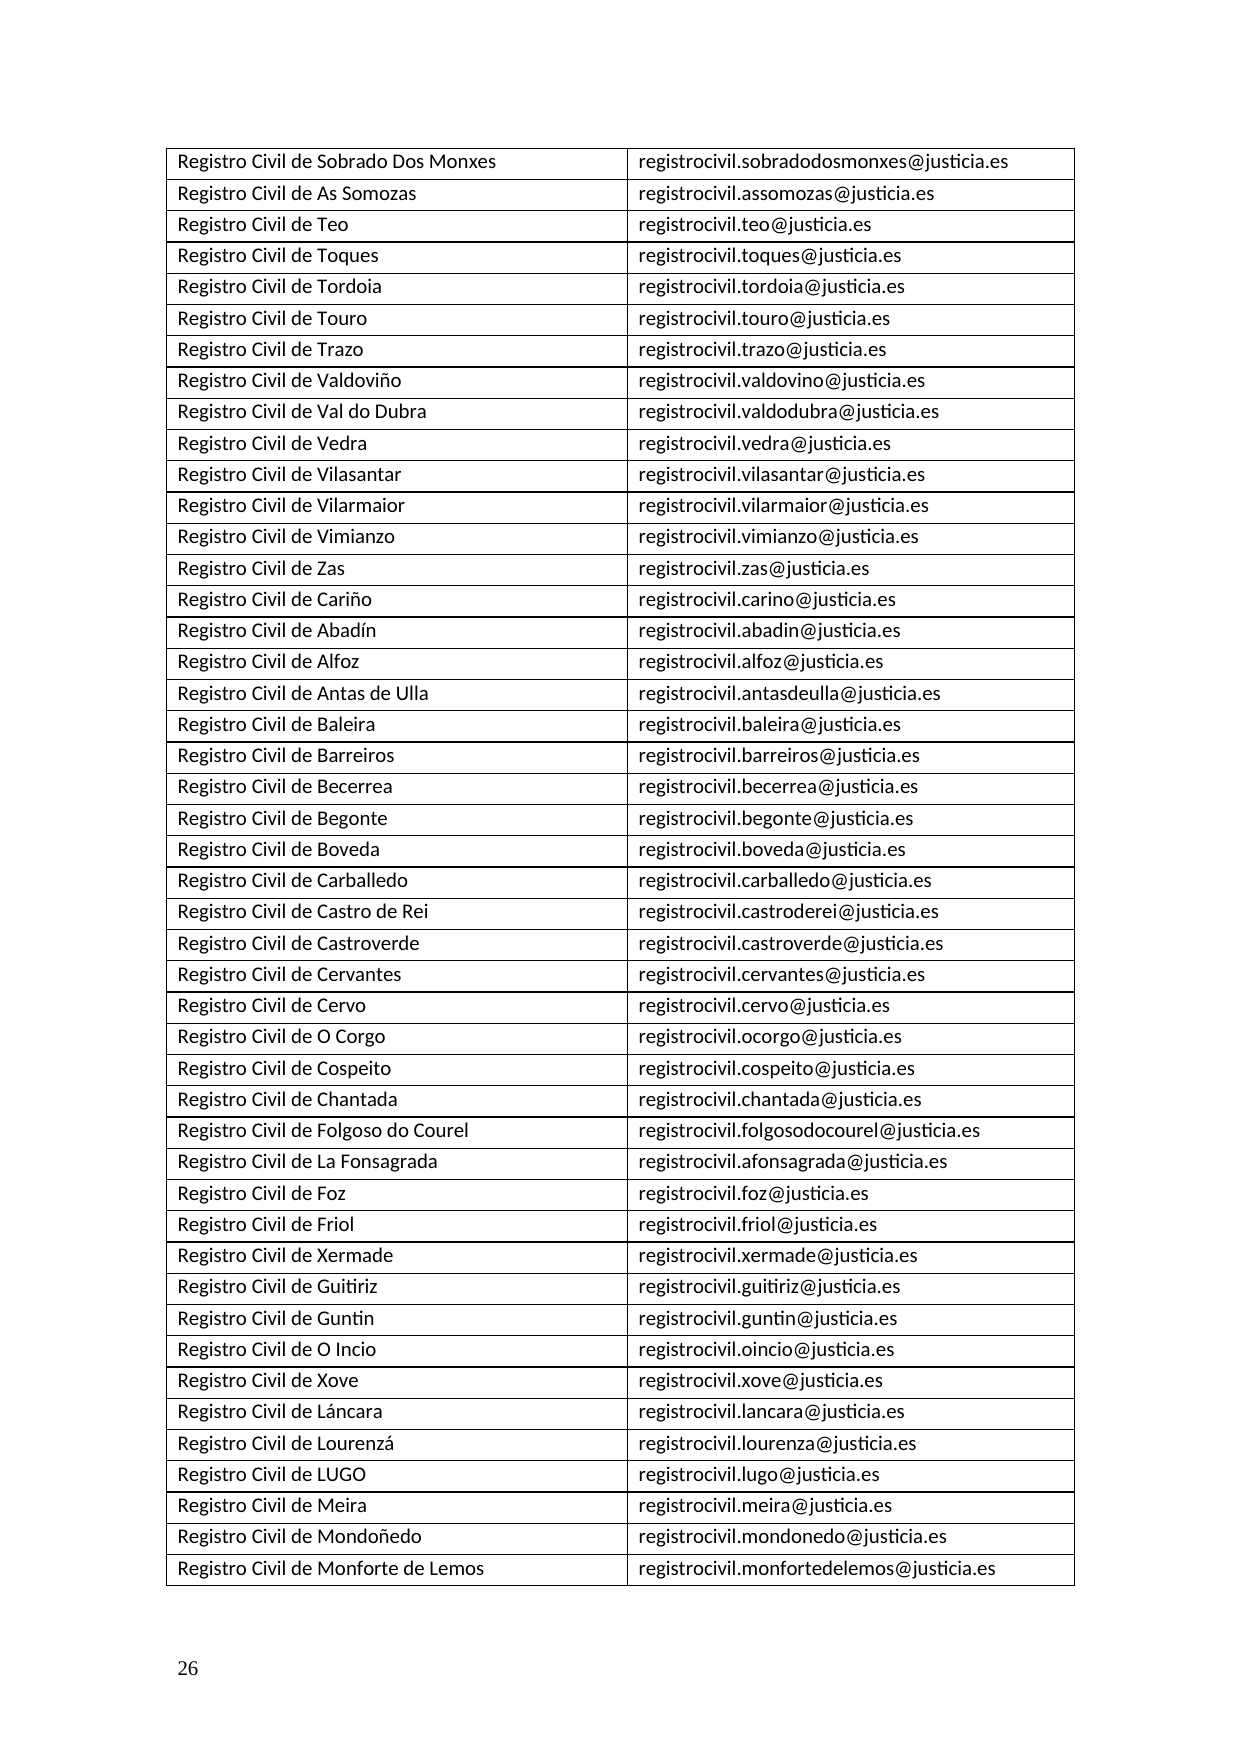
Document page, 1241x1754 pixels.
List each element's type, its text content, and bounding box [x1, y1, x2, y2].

table_cell Registro Civil de Zas [167, 555, 627, 585]
table_cell Registro Civil de Vimianzo [167, 524, 627, 554]
table_cell registrocivil.guitiriz@justicia.es [628, 1274, 1074, 1304]
table_cell Registro Civil de Barreiros [167, 743, 627, 773]
table_cell registrocivil.guntin@justicia.es [628, 1305, 1074, 1335]
table_cell Registro Civil de Alfoz [167, 649, 627, 679]
table_cell registrocivil.assomozas@justicia.es [628, 180, 1074, 210]
table_cell registrocivil.touro@justicia.es [628, 305, 1074, 335]
table_cell Registro Civil de Chantada [167, 1086, 627, 1116]
table_cell registrocivil.zas@justicia.es [628, 555, 1074, 585]
table_cell Registro Civil de Xove [167, 1368, 627, 1398]
table_cell registrocivil.sobradodosmonxes@justicia.es [628, 149, 1074, 179]
table_cell registrocivil.lugo@justicia.es [628, 1461, 1074, 1491]
table_cell registrocivil.abadin@justicia.es [628, 618, 1074, 648]
table_cell Registro Civil de As Somozas [167, 180, 627, 210]
table_cell Registro Civil de Lourenzá [167, 1430, 627, 1460]
table_cell registrocivil.valdodubra@justicia.es [628, 399, 1074, 429]
table_cell Registro Civil de Val do Dubra [167, 399, 627, 429]
table_cell registrocivil.cervantes@justicia.es [628, 961, 1074, 991]
table_cell registrocivil.vilarmaior@justicia.es [628, 493, 1074, 523]
table_cell Registro Civil de Monforte de Lemos [167, 1555, 627, 1585]
table_cell Registro Civil de Tordoia [167, 274, 627, 304]
table_cell Registro Civil de Valdoviño [167, 368, 627, 398]
table_cell Registro Civil de Láncara [167, 1399, 627, 1429]
table_cell Registro Civil de Cariño [167, 586, 627, 616]
table_cell Registro Civil de Carballedo [167, 868, 627, 898]
table_cell Registro Civil de Cervantes [167, 961, 627, 991]
table_cell Registro Civil de Becerrea [167, 774, 627, 804]
table_cell registrocivil.cervo@justicia.es [628, 993, 1074, 1023]
table_cell Registro Civil de Antas de Ulla [167, 680, 627, 710]
table_cell Registro Civil de Abadín [167, 618, 627, 648]
table_cell Registro Civil de Trazo [167, 336, 627, 366]
table_cell Registro Civil de O Corgo [167, 1024, 627, 1054]
table_cell Registro Civil de La Fonsagrada [167, 1149, 627, 1179]
table_cell Registro Civil de Vilarmaior [167, 493, 627, 523]
table_cell Registro Civil de Xermade [167, 1243, 627, 1273]
table_cell Registro Civil de LUGO [167, 1461, 627, 1491]
table_cell Registro Civil de Boveda [167, 836, 627, 866]
table_cell Registro Civil de Guitiriz [167, 1274, 627, 1304]
table_cell Registro Civil de Teo [167, 211, 627, 241]
table_cell Registro Civil de Baleira [167, 711, 627, 741]
table_cell registrocivil.chantada@justicia.es [628, 1086, 1074, 1116]
table_cell registrocivil.baleira@justicia.es [628, 711, 1074, 741]
table_cell Registro Civil de Cervo [167, 993, 627, 1023]
table_cell Registro Civil de Toques [167, 243, 627, 273]
table_cell registrocivil.afonsagrada@justicia.es [628, 1149, 1074, 1179]
table_cell registrocivil.xove@justicia.es [628, 1368, 1074, 1398]
table_cell registrocivil.lourenza@justicia.es [628, 1430, 1074, 1460]
table_cell Registro Civil de Cospeito [167, 1055, 627, 1085]
table_cell Registro Civil de Folgoso do Courel [167, 1118, 627, 1148]
table_cell Registro Civil de Sobrado Dos Monxes [167, 149, 627, 179]
table_cell Registro Civil de Meira [167, 1493, 627, 1523]
table_cell registrocivil.barreiros@justicia.es [628, 743, 1074, 773]
table_cell Registro Civil de Begonte [167, 805, 627, 835]
table_cell registrocivil.teo@justicia.es [628, 211, 1074, 241]
table_cell registrocivil.boveda@justicia.es [628, 836, 1074, 866]
table_cell registrocivil.toques@justicia.es [628, 243, 1074, 273]
table_cell registrocivil.xermade@justicia.es [628, 1243, 1074, 1273]
table_cell registrocivil.folgosodocourel@justicia.es [628, 1118, 1074, 1148]
table_cell Registro Civil de Vedra [167, 430, 627, 460]
table_cell Registro Civil de Vilasantar [167, 461, 627, 491]
table_cell registrocivil.foz@justicia.es [628, 1180, 1074, 1210]
table_cell Registro Civil de Foz [167, 1180, 627, 1210]
table_cell registrocivil.carino@justicia.es [628, 586, 1074, 616]
table_cell registrocivil.meira@justicia.es [628, 1493, 1074, 1523]
table_cell registrocivil.vilasantar@justicia.es [628, 461, 1074, 491]
table_cell registrocivil.alfoz@justicia.es [628, 649, 1074, 679]
table_cell Registro Civil de Castroverde [167, 930, 627, 960]
table_cell Registro Civil de Touro [167, 305, 627, 335]
table_cell registrocivil.cospeito@justicia.es [628, 1055, 1074, 1085]
table_cell registrocivil.ocorgo@justicia.es [628, 1024, 1074, 1054]
table_cell registrocivil.monfortedelemos@justicia.es [628, 1555, 1074, 1585]
table_cell Registro Civil de O Incio [167, 1336, 627, 1366]
table_cell registrocivil.antasdeulla@justicia.es [628, 680, 1074, 710]
table_cell registrocivil.friol@justicia.es [628, 1211, 1074, 1241]
table_cell registrocivil.oincio@justicia.es [628, 1336, 1074, 1366]
table_cell registrocivil.valdovino@justicia.es [628, 368, 1074, 398]
table_cell Registro Civil de Guntin [167, 1305, 627, 1335]
table_cell registrocivil.becerrea@justicia.es [628, 774, 1074, 804]
table_cell registrocivil.castroderei@justicia.es [628, 899, 1074, 929]
table_cell Registro Civil de Castro de Rei [167, 899, 627, 929]
table_cell registrocivil.castroverde@justicia.es [628, 930, 1074, 960]
table_cell registrocivil.vedra@justicia.es [628, 430, 1074, 460]
table_cell registrocivil.carballedo@justicia.es [628, 868, 1074, 898]
table_cell registrocivil.trazo@justicia.es [628, 336, 1074, 366]
table_cell Registro Civil de Friol [167, 1211, 627, 1241]
table_cell registrocivil.vimianzo@justicia.es [628, 524, 1074, 554]
table_cell registrocivil.lancara@justicia.es [628, 1399, 1074, 1429]
table_cell registrocivil.begonte@justicia.es [628, 805, 1074, 835]
table_cell registrocivil.mondonedo@justicia.es [628, 1524, 1074, 1554]
table_cell Registro Civil de Mondoñedo [167, 1524, 627, 1554]
table_cell registrocivil.tordoia@justicia.es [628, 274, 1074, 304]
